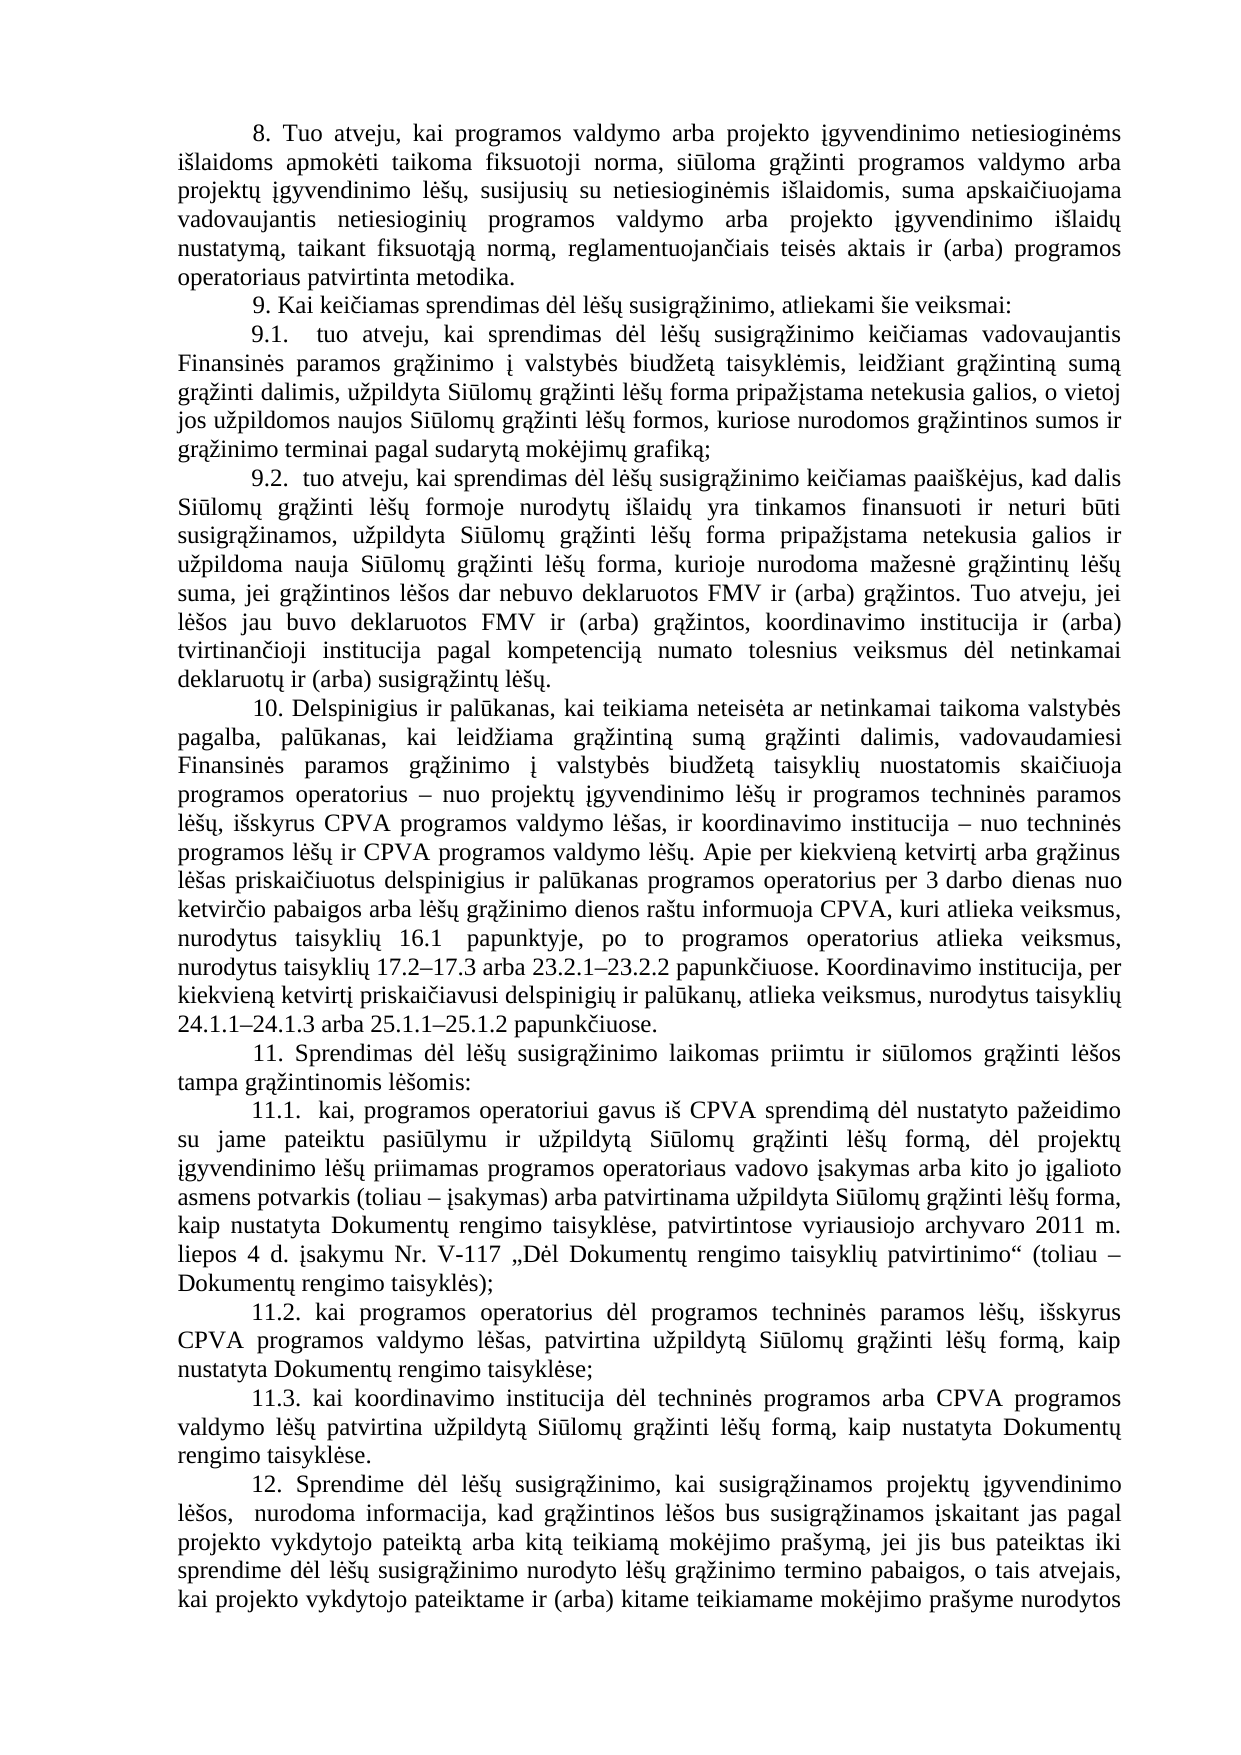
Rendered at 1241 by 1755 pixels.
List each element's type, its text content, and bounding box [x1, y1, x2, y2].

text 10. Delspinigius ir palūkanas, kai teikiama neteisėta ar netinkamai taikoma valstybės pagalba, palūkanas, kai leidžiama grąžintiną sumą grąžinti dalimis, vadovaudamiesi Finansinės paramos grąžinimo į valstybės biudžetą taisyklių nuostatomis skaičiuoja programos operatorius – nuo projektų įgyvendinimo lėšų ir programos techninės paramos lėšų, išskyrus CPVA programos valdymo lėšas, ir koordinavimo institucija – nuo techninės programos lėšų ir CPVA programos valdymo lėšų. Apie per kiekvieną ketvirtį arba grąžinus lėšas priskaičiuotus delspinigius ir palūkanas programos operatorius per 3 darbo dienas nuo ketvirčio pabaigos arba lėšų grąžinimo dienos raštu informuoja CPVA, kuri atlieka veiksmus, nurodytus taisyklių 16.1 papunktyje, po to programos operatorius atlieka veiksmus, nurodytus taisyklių 17.2–17.3 arba 23.2.1–23.2.2 papunkčiuose. Koordinavimo institucija, per kiekvieną ketvirtį priskaičiavusi delspinigių ir palūkanų, atlieka veiksmus, nurodytus taisyklių 24.1.1–24.1.3 arba 25.1.1–25.1.2 papunkčiuose. [177, 693, 1122, 1038]
text 8. Tuo atveju, kai programos valdymo arba projekto įgyvendinimo netiesioginėms išlaidoms apmokėti taikoma fiksuotoji norma, siūloma grąžinti programos valdymo arba projektų įgyvendinimo lėšų, susijusių su netiesioginėmis išlaidomis, suma apskaičiuojama vadovaujantis netiesioginių programos valdymo arba projekto įgyvendinimo išlaidų nustatymą, taikant fiksuotąją normą, reglamentuojančiais teisės aktais ir (arba) programos operatoriaus patvirtinta metodika. [177, 118, 1122, 291]
text 9.2. tuo atveju, kai sprendimas dėl lėšų susigrąžinimo keičiamas paaiškėjus, kad dalis Siūlomų grąžinti lėšų formoje nurodytų išlaidų yra tinkamos finansuoti ir neturi būti susigrąžinamos, užpildyta Siūlomų grąžinti lėšų forma pripažįstama netekusia galios ir užpildoma nauja Siūlomų grąžinti lėšų forma, kurioje nurodoma mažesnė grąžintinų lėšų suma, jei grąžintinos lėšos dar nebuvo deklaruotos FMV ir (arba) grąžintos. Tuo atveju, jei lėšos jau buvo deklaruotos FMV ir (arba) grąžintos, koordinavimo institucija ir (arba) tvirtinančioji institucija pagal kompetenciją numato tolesnius veiksmus dėl netinkamai deklaruotų ir (arba) susigrąžintų lėšų. [177, 463, 1122, 693]
text 9.1. tuo atveju, kai sprendimas dėl lėšų susigrąžinimo keičiamas vadovaujantis Finansinės paramos grąžinimo į valstybės biudžetą taisyklėmis, leidžiant grąžintiną sumą grąžinti dalimis, užpildyta Siūlomų grąžinti lėšų forma pripažįstama netekusia galios, o vietoj jos užpildomos naujos Siūlomų grąžinti lėšų formos, kuriose nurodomos grąžintinos sumos ir grąžinimo terminai pagal sudarytą mokėjimų grafiką; [177, 319, 1122, 463]
text 11.2. kai programos operatorius dėl programos techninės paramos lėšų, išskyrus CPVA programos valdymo lėšas, patvirtina užpildytą Siūlomų grąžinti lėšų formą, kaip nustatyta Dokumentų rengimo taisyklėse; [177, 1297, 1122, 1383]
text 12. Sprendime dėl lėšų susigrąžinimo, kai susigrąžinamos projektų įgyvendinimo lėšos, nurodoma informacija, kad grąžintinos lėšos bus susigrąžinamos įskaitant jas pagal projekto vykdytojo pateiktą arba kitą teikiamą mokėjimo prašymą, jei jis bus pateiktas iki sprendime dėl lėšų susigrąžinimo nurodyto lėšų grąžinimo termino pabaigos, o tais atvejais, kai projekto vykdytojo pateiktame ir (arba) kitame teikiamame mokėjimo prašyme nurodytos [177, 1469, 1122, 1613]
text 9. Kai keičiamas sprendimas dėl lėšų susigrąžinimo, atliekami šie veiksmai: [177, 291, 1122, 319]
text 11.3. kai koordinavimo institucija dėl techninės programos arba CPVA programos valdymo lėšų patvirtina užpildytą Siūlomų grąžinti lėšų formą, kaip nustatyta Dokumentų rengimo taisyklėse. [177, 1383, 1122, 1469]
text 11.1. kai, programos operatoriui gavus iš CPVA sprendimą dėl nustatyto pažeidimo su jame pateiktu pasiūlymu ir užpildytą Siūlomų grąžinti lėšų formą, dėl projektų įgyvendinimo lėšų priimamas programos operatoriaus vadovo įsakymas arba kito jo įgalioto asmens potvarkis (toliau – įsakymas) arba patvirtinama užpildyta Siūlomų grąžinti lėšų forma, kaip nustatyta Dokumentų rengimo taisyklėse, patvirtintose vyriausiojo archyvaro 2011 m. liepos 4 d. įsakymu Nr. V-117 „Dėl Dokumentų rengimo taisyklių patvirtinimo“ (toliau – Dokumentų rengimo taisyklės); [177, 1096, 1122, 1297]
text 11. Sprendimas dėl lėšų susigrąžinimo laikomas priimtu ir siūlomos grąžinti lėšos tampa grąžintinomis lėšomis: [177, 1038, 1122, 1096]
